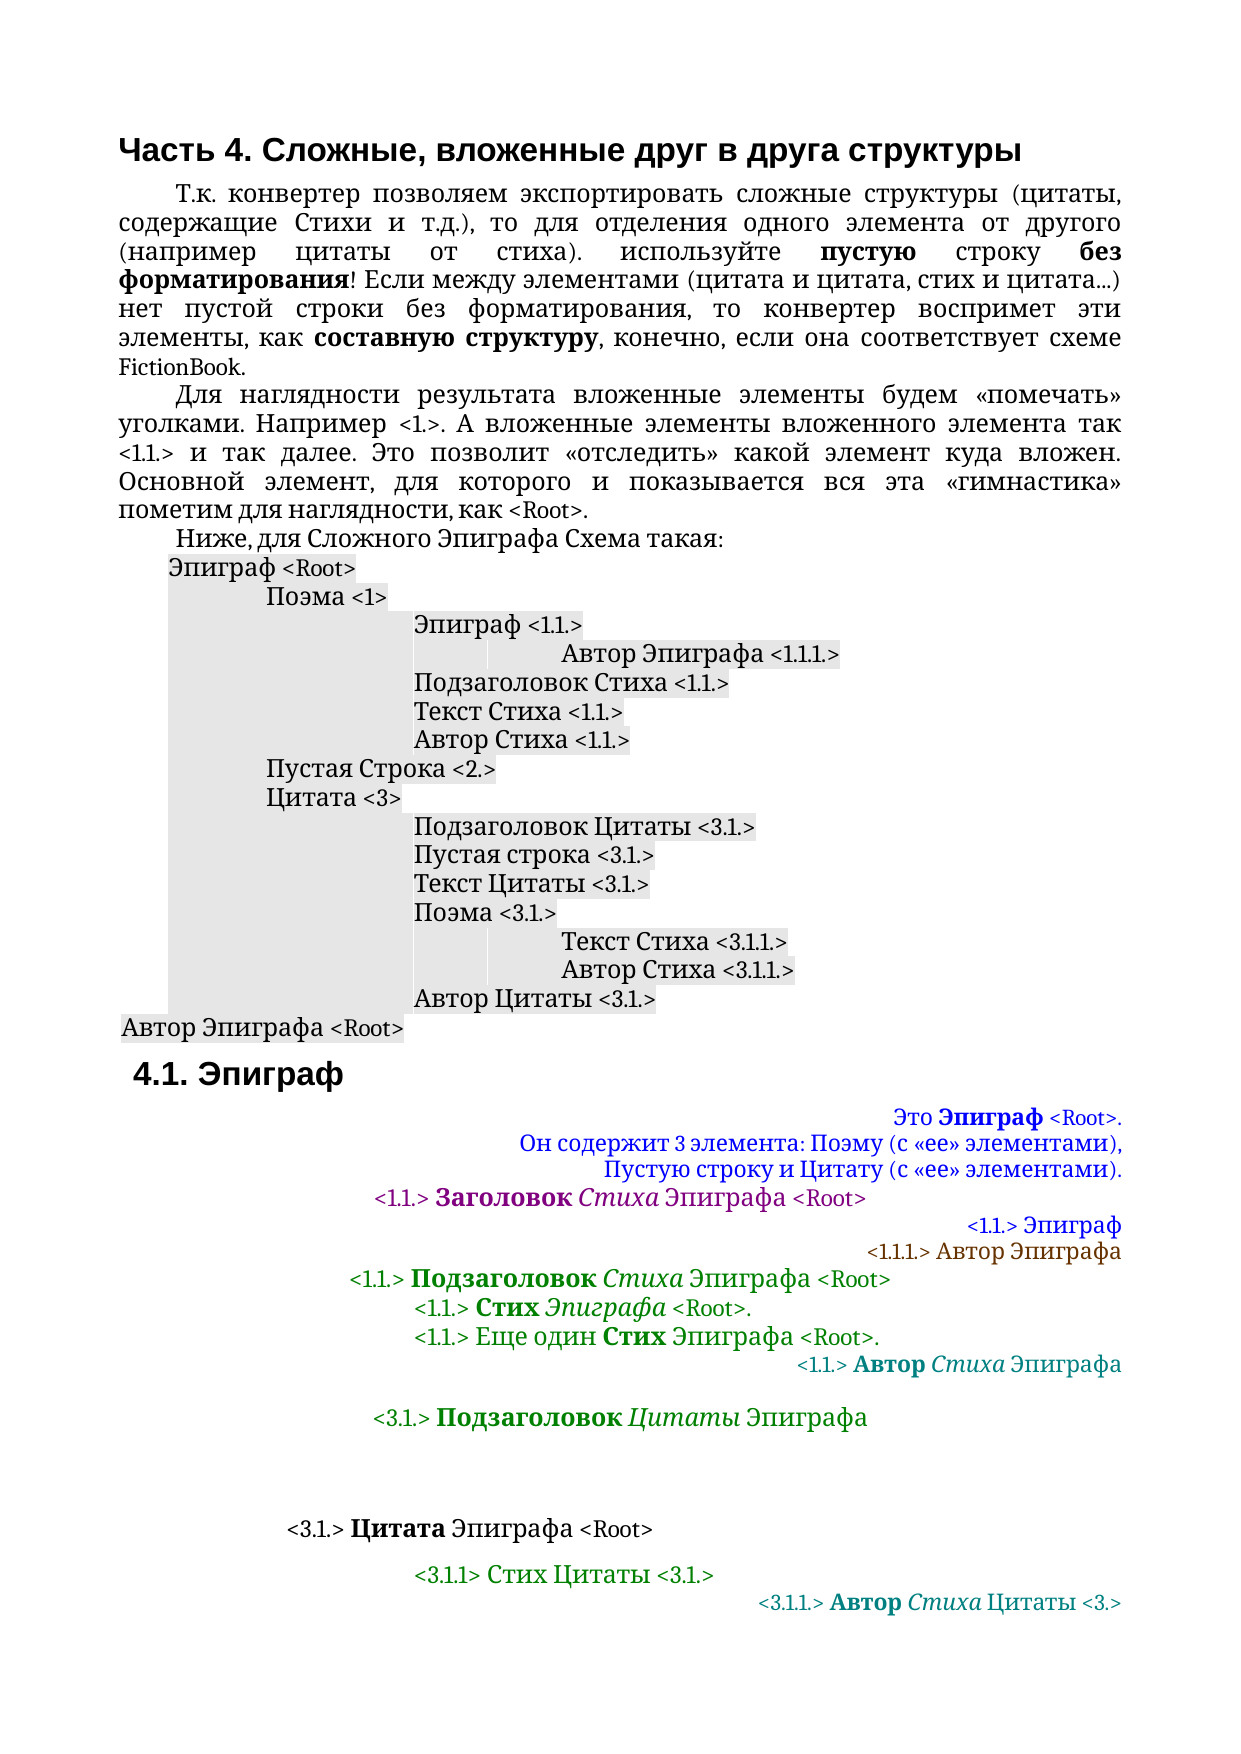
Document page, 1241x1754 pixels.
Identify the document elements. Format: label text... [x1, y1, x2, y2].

text Текст Стиха <1.1.> [118, 698, 1122, 726]
text <1.1.> Заголовок Стиха Эпиграфа <Root> [118, 1184, 1122, 1212]
text Эпиграф <Root> [118, 554, 1122, 583]
text <1.1.1.> Автор Эпиграфа [502, 1239, 1122, 1265]
text Ниже, для Сложного Эпиграфа Схема такая: [118, 525, 1122, 554]
text <1.1.> Еще один Стих Эпиграфа <Root>. [413, 1323, 1063, 1351]
text Подзаголовок Цитаты <3.1.> [118, 813, 1122, 841]
text Эпиграф <1.1.> [118, 611, 1122, 640]
text Автор Эпиграфа <1.1.1.> [118, 640, 1122, 669]
text Т.к. конвертер позволяем экспортировать сложные структуры (цитаты, содержащие Стихи и т.д.), то для отделения одного элемента от другого (например цитаты от стиха). используйте пустую строку без форматирования! Если между элементами (цитата и цитата, стих и цитата...) нет пустой строки без форматирования, то конвертер воспримет эти элементы, как составную структуру, конечно, если она соответствует схеме FictionBook. [118, 180, 1122, 381]
text <1.1.> Подзаголовок Стиха Эпиграфа <Root> [118, 1265, 1122, 1294]
subtitle Часть 4. Сложные, вложенные друг в друга структуры [118, 130, 1122, 168]
text Это Эпиграф <Root>. [472, 1104, 1122, 1131]
subtitle 4.1. Эпиграф [133, 1054, 1122, 1093]
text <3.1.1.> Автор Стиха Цитаты <3.> [502, 1590, 1122, 1616]
text Текст Цитаты <3.1.> [118, 870, 1122, 899]
text <3.1.1> Стих Цитаты <3.1.> [413, 1561, 1063, 1590]
text Пустая Строка <2.> [118, 755, 1122, 784]
text Поэма <1> [118, 583, 1122, 611]
text Автор Стиха <1.1.> [118, 726, 1122, 755]
text <3.1.> Цитата Эпиграфа <Root> [236, 1515, 1004, 1543]
text <1.1.> Эпиграф [472, 1212, 1122, 1239]
text Текст Стиха <3.1.1.> [118, 928, 1122, 956]
text Подзаголовок Стиха <1.1.> [118, 669, 1122, 698]
text Пустая строка <3.1.> [118, 841, 1122, 870]
text Цитата <3> [118, 784, 1122, 813]
text Автор Стиха <3.1.1.> [118, 956, 1122, 985]
text Поэма <3.1.> [118, 899, 1122, 928]
text Он содержит 3 элемента: Поэму (с «ее» элементами), Пустую строку и Цитату (с «ее» элементами). [472, 1131, 1122, 1184]
text <3.1.> Подзаголовок Цитаты Эпиграфа [118, 1404, 1122, 1433]
text <1.1.> Автор Стиха Эпиграфа [502, 1351, 1122, 1378]
text Автор Цитаты <3.1.> [118, 985, 1122, 1014]
text <1.1.> Стих Эпиграфа <Root>. [413, 1294, 1063, 1323]
text Для наглядности результата вложенные элементы будем «помечать» уголками. Например <1.>. А вложенные элементы вложенного элемента так <1.1.> и так далее. Это позволит «отследить» какой элемент куда вложен. Основной элемент, для которого и показывается вся эта «гимнастика» пометим для наглядности, как <Root>. [118, 381, 1122, 525]
text Автор Эпиграфа <Root> [118, 1014, 1122, 1043]
